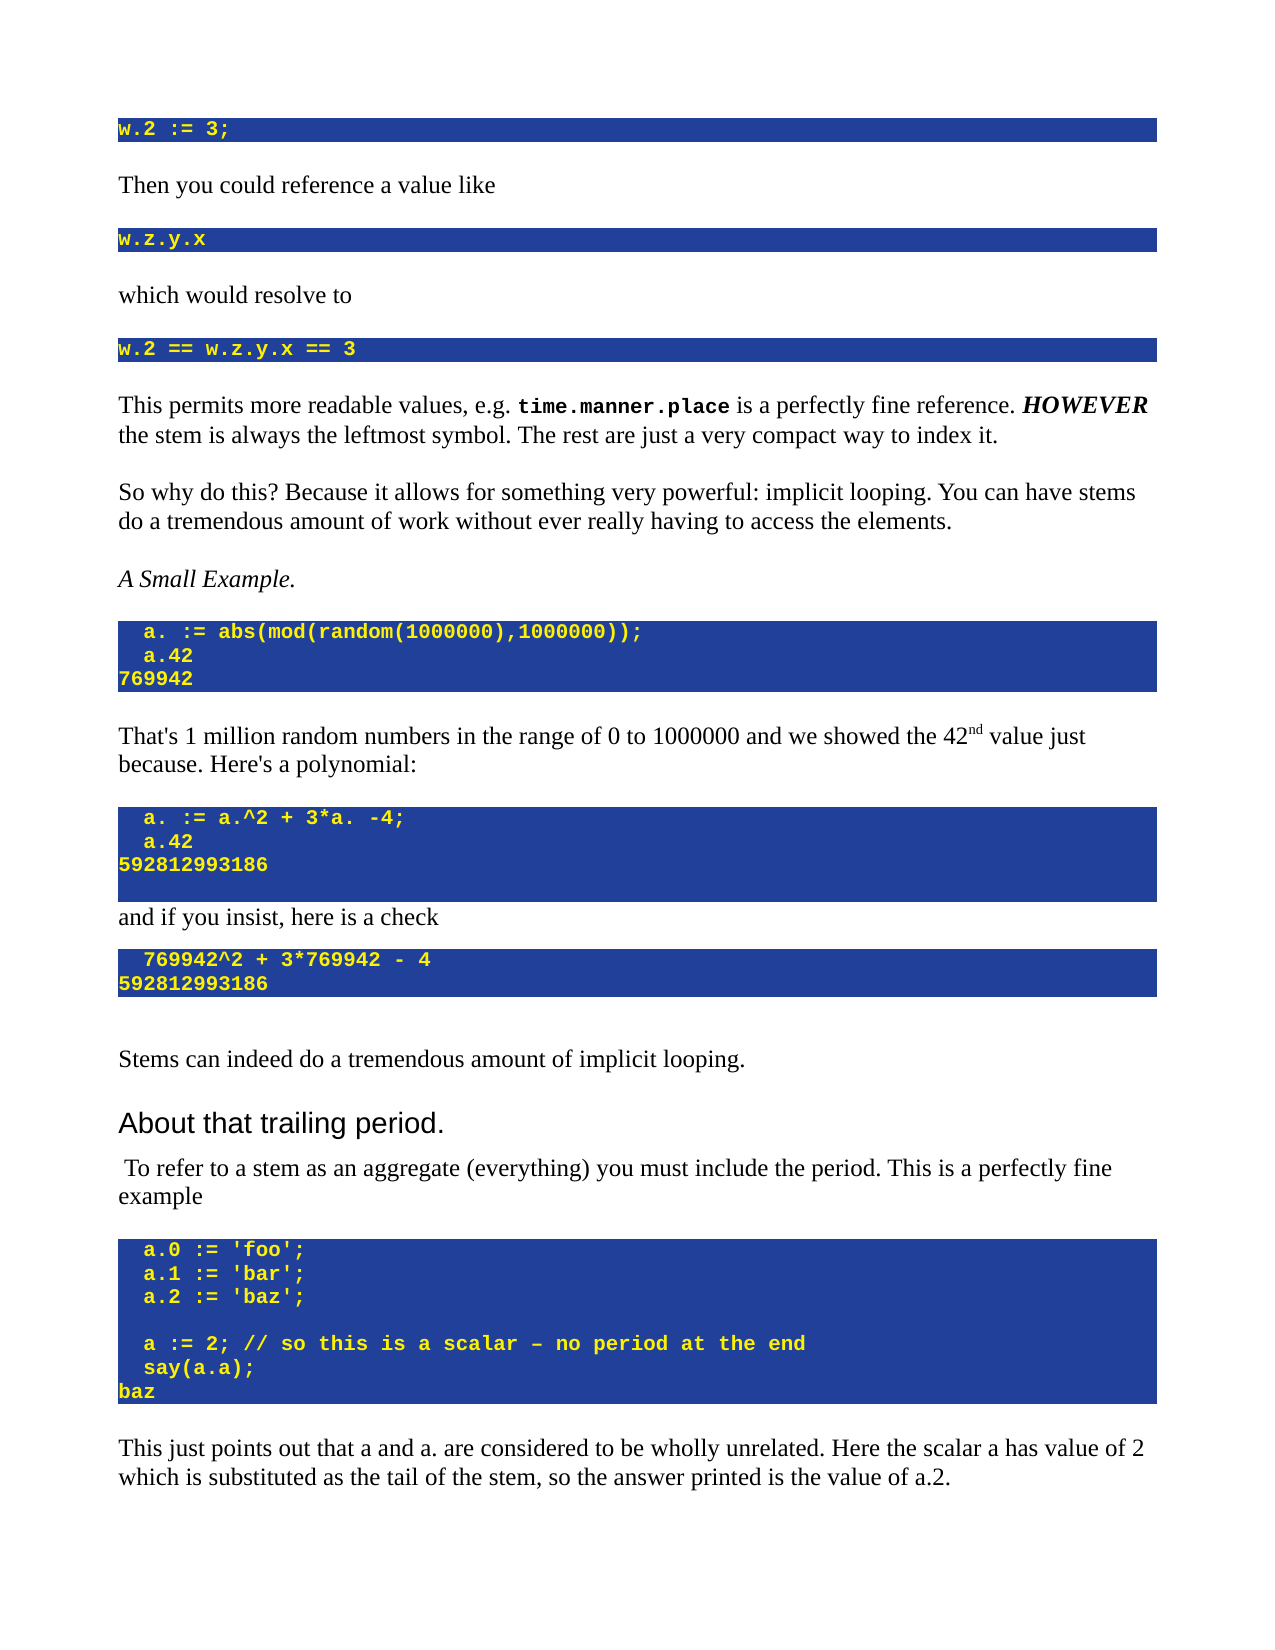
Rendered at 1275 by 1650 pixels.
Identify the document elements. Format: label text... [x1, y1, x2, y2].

text a.42 [118, 645, 1157, 668]
text a.2 := 'baz'; [118, 1286, 1157, 1310]
subtitle About that trailing period. [118, 1106, 1157, 1140]
text So why do this? Because it allows for something very powerful: implicit looping. You can have stems do a tremendous amount of work without ever really having to access the elements. [118, 477, 1157, 535]
text a.1 := 'bar'; [118, 1262, 1157, 1286]
text That's 1 million random numbers in the range of 0 to 1000000 and we showed the 42nd value just because. Here's a polynomial: [118, 721, 1157, 778]
text a. := abs(mod(random(1000000),1000000)); [118, 621, 1157, 645]
text w.z.y.x [118, 228, 1157, 252]
text say(a.a); [118, 1357, 1157, 1381]
text baz [118, 1381, 1157, 1404]
text A Small Example. [118, 564, 1157, 592]
text which would resolve to [118, 280, 1157, 309]
text a.42 [118, 831, 1157, 854]
text This just points out that a and a. are considered to be wholly unrelated. Here the scalar a has value of 2 which is substituted as the tail of the stem, so the answer printed is the value of a.2. [118, 1433, 1157, 1491]
text 769942^2 + 3*769942 - 4 [118, 949, 1157, 973]
text To refer to a stem as an aggregate (everything) you must include the period. This is a perfectly fine example [118, 1153, 1157, 1210]
text w.2 := 3; [118, 118, 1157, 142]
text 769942 [118, 668, 1157, 692]
text and if you insist, here is a check [118, 902, 1157, 930]
text a.0 := 'foo'; [118, 1239, 1157, 1262]
text a. := a.^2 + 3*a. -4; [118, 807, 1157, 831]
text Stems can indeed do a tremendous amount of implicit looping. [118, 1044, 1157, 1073]
text Then you could reference a value like [118, 142, 1157, 199]
text This permits more readable values, e.g. time.manner.place is a perfectly fine reference. HOWEVER the stem is always the leftmost symbol. The rest are just a very compact way to index it. [118, 390, 1157, 449]
text w.2 == w.z.y.x == 3 [118, 338, 1157, 362]
text a := 2; // so this is a scalar – no period at the end [118, 1333, 1157, 1357]
text 592812993186 [118, 973, 1157, 997]
text 592812993186 [118, 854, 1157, 902]
